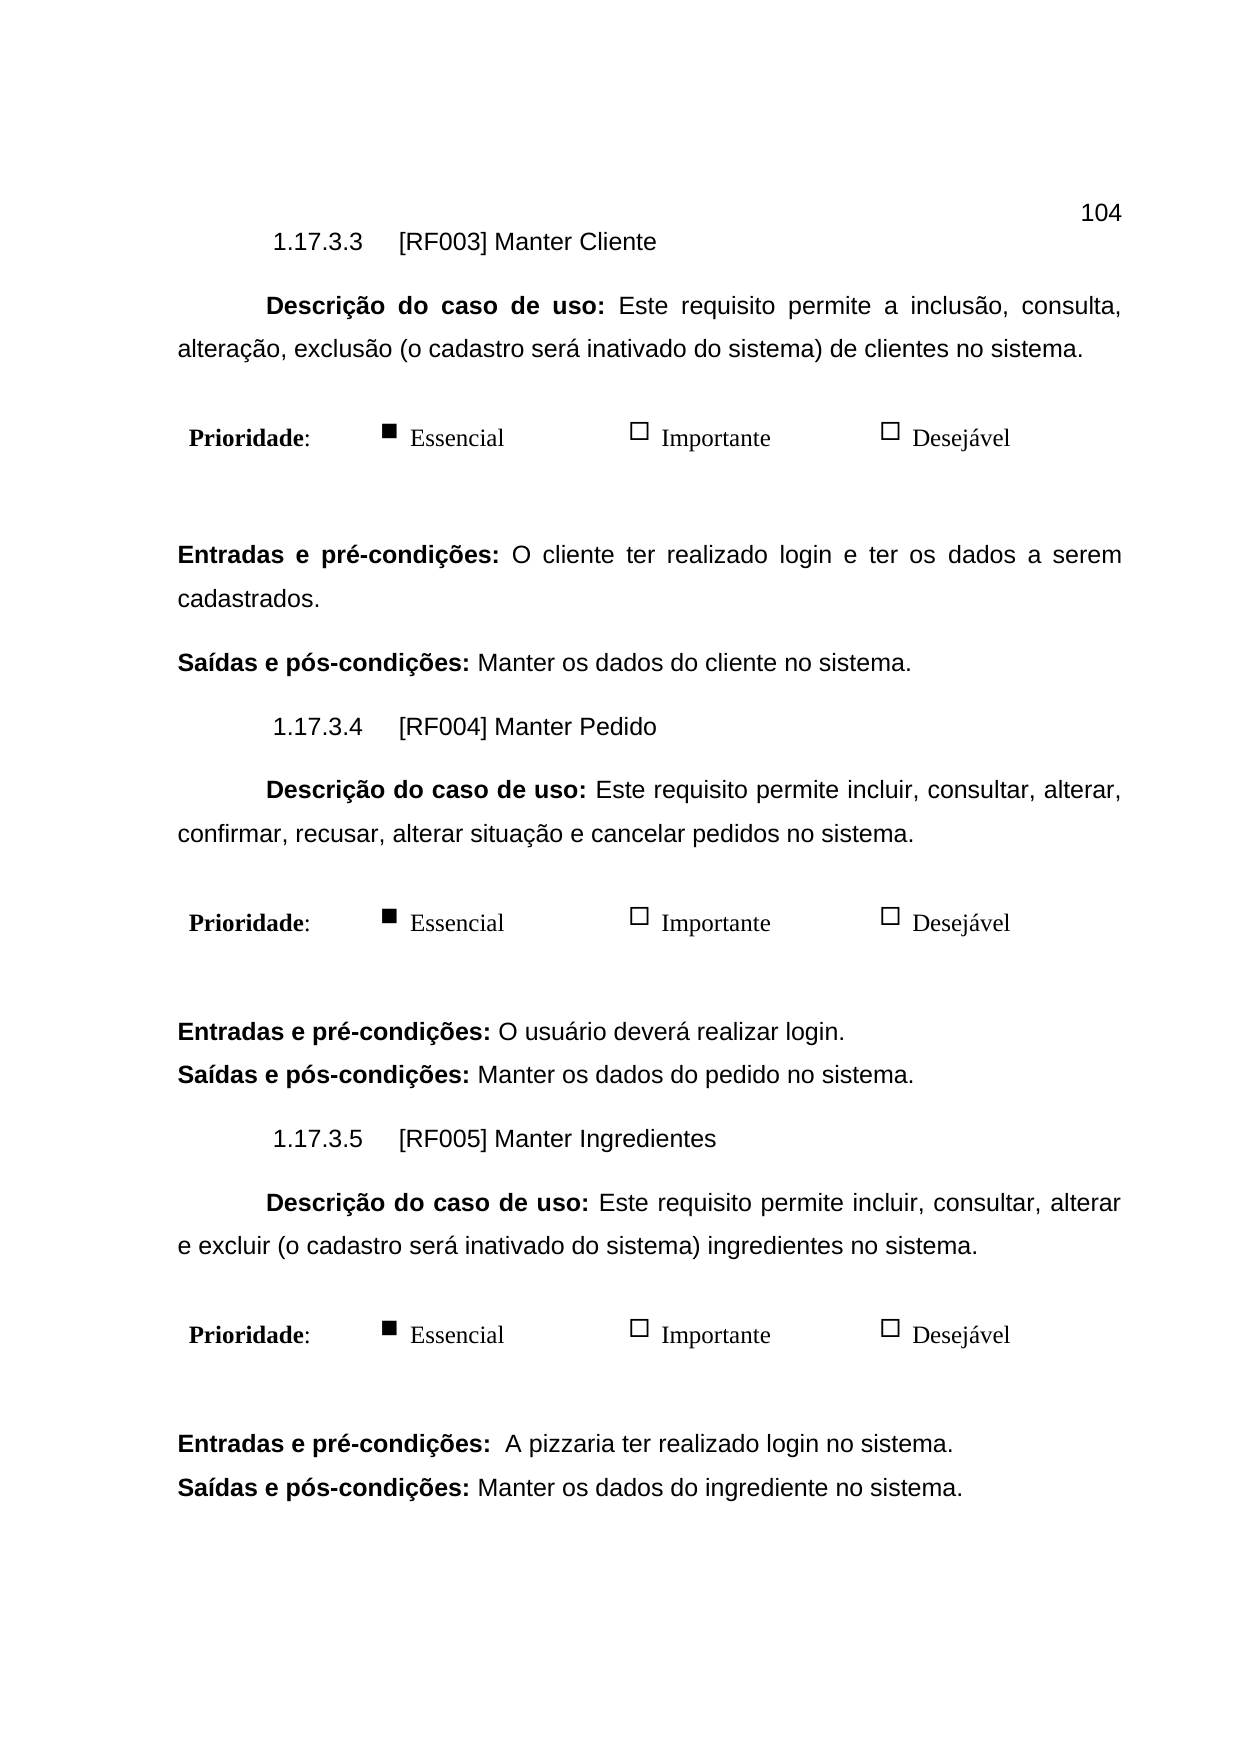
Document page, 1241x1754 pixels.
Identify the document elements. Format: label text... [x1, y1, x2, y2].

subtitle [RF003] Manter Cliente [266, 227, 1122, 256]
table_header Prioridade: [177, 398, 366, 477]
table_header Essencial [410, 398, 617, 477]
table_header Prioridade: [177, 1295, 366, 1374]
table_header  [366, 883, 410, 961]
table_header  [868, 398, 912, 477]
text Entradas e pré-condições: O usuário deverá realizar login. [177, 1017, 1122, 1046]
table_header Essencial [410, 883, 617, 961]
table_header Essencial [410, 1295, 617, 1374]
table_header Importante [661, 398, 868, 477]
text Entradas e pré-condições: O cliente ter realizado login e ter os dados a serem cadastrados. [177, 541, 1122, 612]
table_header  [366, 398, 410, 477]
text Saídas e pós-condições: Manter os dados do cliente no sistema. [177, 648, 1122, 676]
subtitle [RF004] Manter Pedido [266, 712, 1122, 740]
text Entradas e pré-condições: A pizzaria ter realizado login no sistema. [177, 1429, 1122, 1458]
table_header  [617, 1295, 661, 1374]
text Saídas e pós-condições: Manter os dados do ingrediente no sistema. [177, 1473, 1122, 1501]
subtitle [RF005] Manter Ingredientes [266, 1124, 1122, 1153]
text Descrição do caso de uso: Este requisito permite incluir, consultar, alterar e excluir (o cadastro será inativado do sistema) ingredientes no sistema. [177, 1188, 1122, 1260]
table_header Prioridade: [177, 883, 366, 961]
table_header  [868, 1295, 912, 1374]
table_header Desejável [912, 1295, 1056, 1374]
table_header Desejável [912, 883, 1056, 961]
text Saídas e pós-condições: Manter os dados do pedido no sistema. [177, 1060, 1122, 1089]
table_header Importante [661, 883, 868, 961]
table_header  [366, 1295, 410, 1374]
table_header Desejável [912, 398, 1056, 477]
table_header  [617, 398, 661, 477]
table_header  [617, 883, 661, 961]
text Descrição do caso de uso: Este requisito permite incluir, consultar, alterar, confirmar, recusar, alterar situação e cancelar pedidos no sistema. [177, 776, 1122, 847]
text Descrição do caso de uso: Este requisito permite a inclusão, consulta, alteração, exclusão (o cadastro será inativado do sistema) de clientes no sistema. [177, 291, 1122, 363]
table_header  [868, 883, 912, 961]
table_header Importante [661, 1295, 868, 1374]
